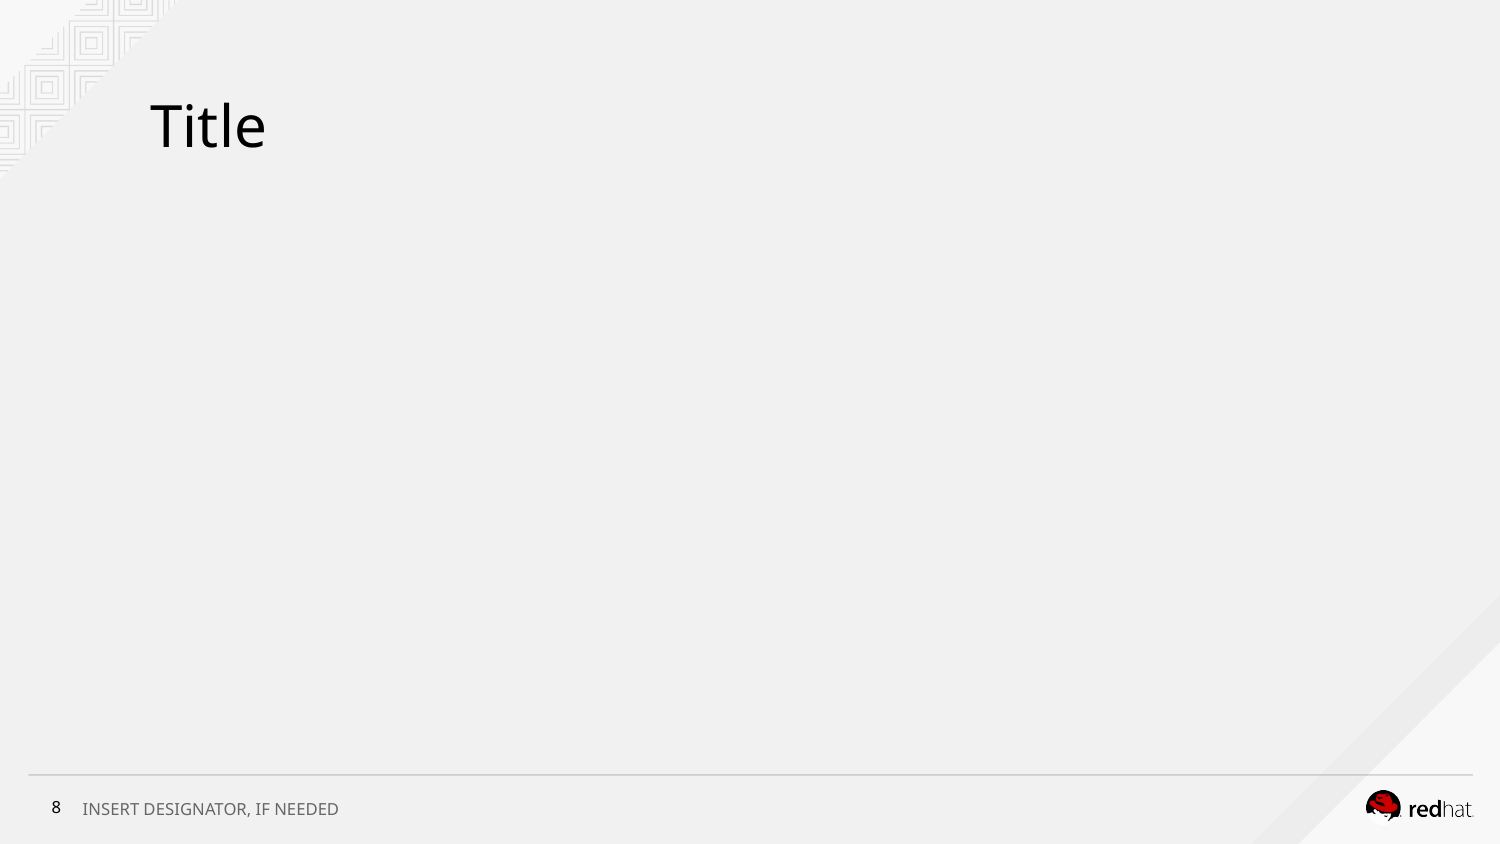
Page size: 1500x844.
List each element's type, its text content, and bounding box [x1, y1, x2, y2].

title Title [135, 0, 1365, 175]
slide_number [16, 776, 77, 842]
picture [0, 0, 1500, 844]
